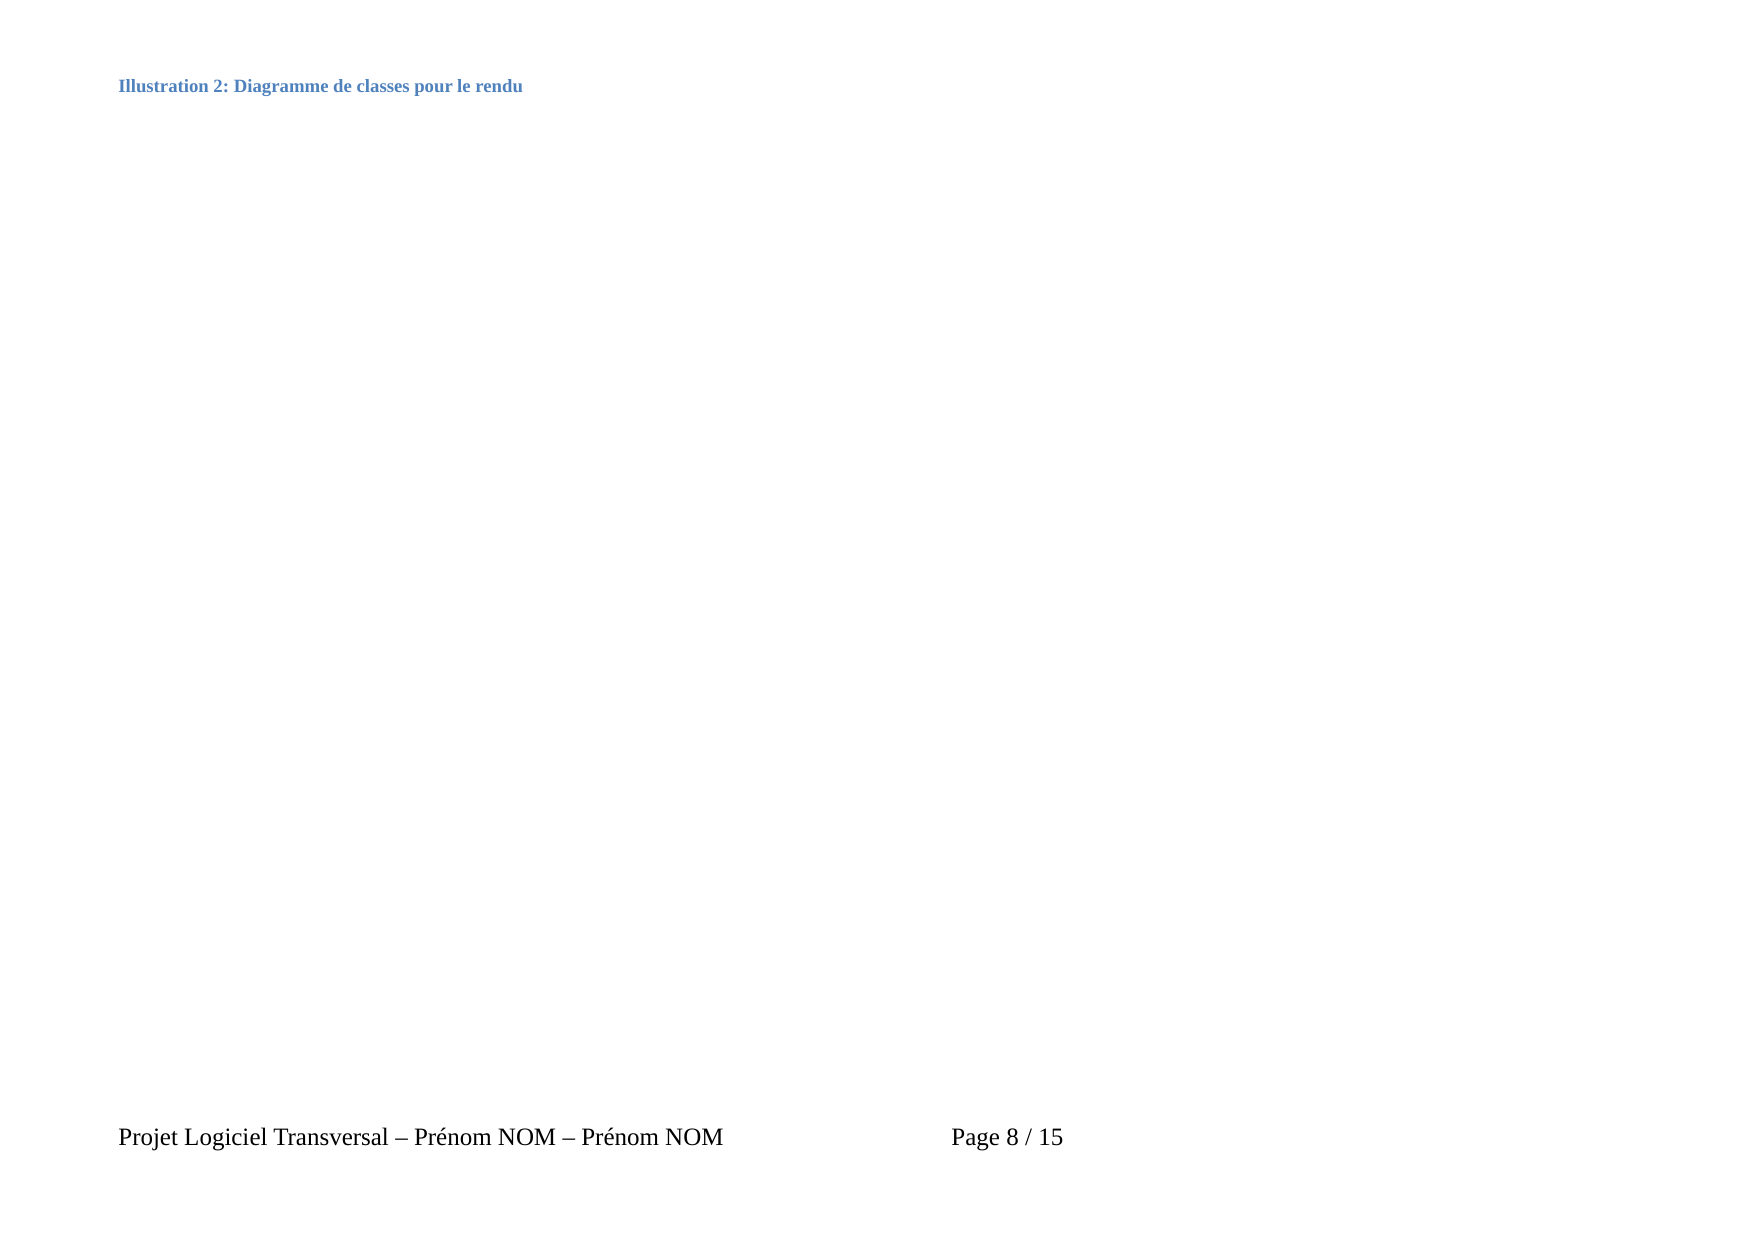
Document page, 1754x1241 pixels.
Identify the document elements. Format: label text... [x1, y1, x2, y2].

text Illustration 2: Diagramme de classes pour le rendu [118, 75, 1636, 97]
